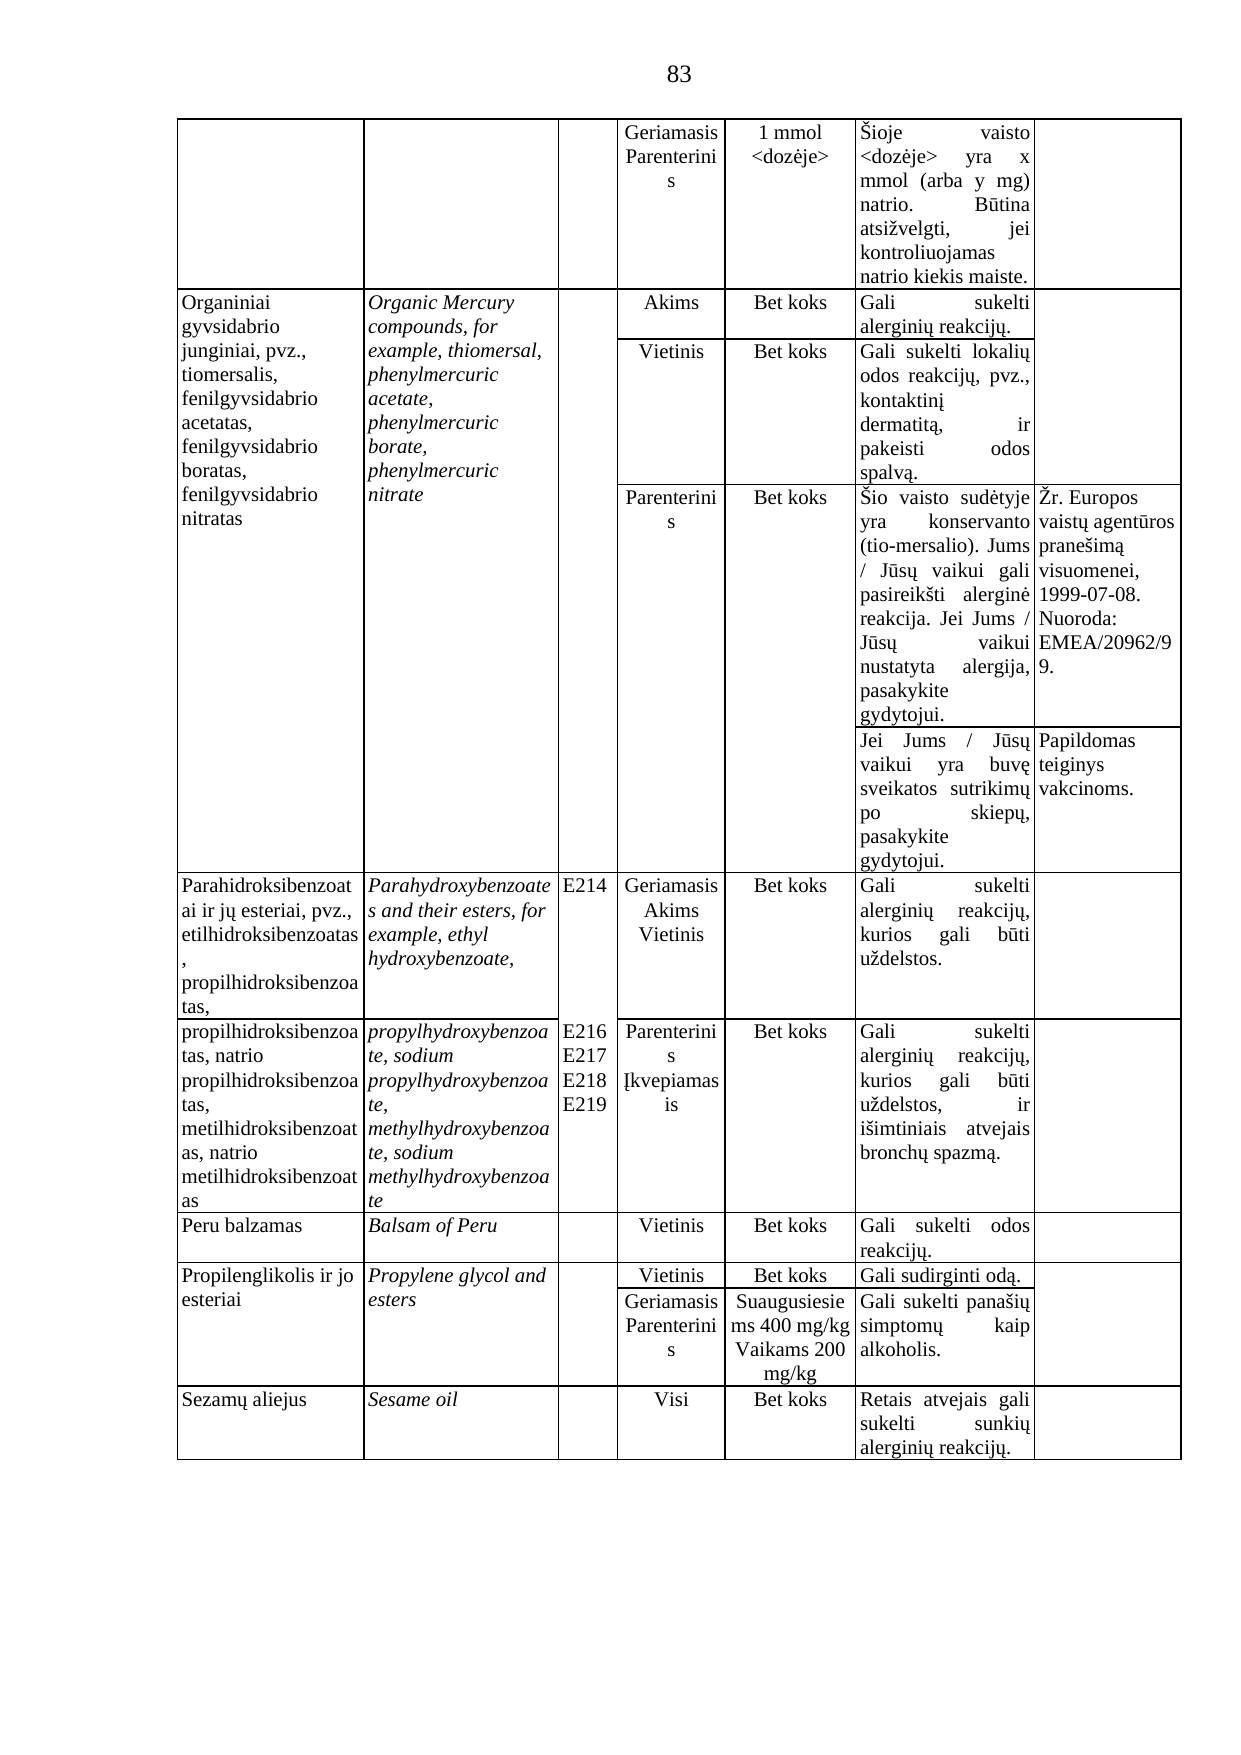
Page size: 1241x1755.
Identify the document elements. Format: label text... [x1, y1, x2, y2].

table_cell 1 mmol <dozėje> [726, 120, 855, 288]
table_cell Geriamasis Akims Vietinis [618, 873, 724, 1018]
table_cell Bet koks [726, 873, 855, 1018]
table_cell Balsam of Peru [365, 1213, 558, 1262]
table_cell Organic Mercury compounds, for example, thiomersal, phenylmercuric acetate, phenylmercuric borate, phenylmercuric nitrate [365, 290, 558, 872]
table_cell Bet koks [726, 1387, 855, 1459]
table_cell [1035, 1387, 1180, 1459]
table_cell Gali sukelti alerginių reakcijų, kurios gali būti uždelstos, ir išimtiniais atvejais bronchų spazmą. [856, 1020, 1034, 1212]
table_cell Akims [618, 290, 724, 338]
table_cell Bet koks [726, 1213, 855, 1262]
table_cell [1035, 1213, 1180, 1262]
table_cell Visi [618, 1387, 724, 1459]
table_cell Propilenglikolis ir jo esteriai [178, 1263, 363, 1385]
table_cell Gali sukelti panašių simptomų kaip alkoholis. [856, 1289, 1034, 1385]
table_cell Vietinis [618, 340, 724, 484]
table_cell [559, 1263, 617, 1385]
table_cell Bet koks [726, 485, 855, 872]
table_cell Bet koks [726, 1020, 855, 1212]
table_cell Propylene glycol and esters [365, 1263, 558, 1385]
table_cell E216 E217 E218 E219 [559, 1018, 617, 1212]
table_cell Peru balzamas [178, 1213, 363, 1262]
table_cell [1035, 1263, 1180, 1385]
table_cell E214 [559, 873, 617, 1018]
table_cell Papildomas teiginys vakcinoms. [1035, 728, 1180, 872]
table_cell [178, 120, 363, 288]
table_cell [559, 120, 617, 288]
table_cell [559, 1213, 617, 1262]
table_cell Sesame oil [365, 1387, 558, 1459]
table_cell [365, 120, 558, 288]
table_cell Geriamasis Parenterinis [618, 1289, 724, 1385]
table_cell [559, 1387, 617, 1459]
table_cell Vietinis [618, 1213, 724, 1262]
table_cell [559, 290, 617, 872]
table_cell Sezamų aliejus [178, 1387, 363, 1459]
table_cell Bet koks [726, 290, 855, 338]
table_cell Parenterinis Įkvepiamasis [618, 1020, 724, 1212]
table_cell Geriamasis Parenterinis [618, 120, 724, 288]
table_cell Parenterinis [618, 485, 724, 872]
table_cell Parahydroxybenzoates and their esters, for example, ethyl hydroxybenzoate, [365, 873, 558, 1018]
table_cell Gali sukelti alerginių reakcijų, kurios gali būti uždelstos. [856, 873, 1034, 1018]
table_cell Organiniai gyvsidabrio junginiai, pvz., tiomersalis, fenilgyvsidabrio acetatas, fenilgyvsidabrio boratas, fenilgyvsidabrio nitratas [178, 290, 363, 872]
table_cell [1035, 290, 1180, 484]
table_cell [1035, 1020, 1180, 1212]
table_cell [1035, 120, 1180, 288]
table_cell Žr. Europos vaistų agentūros pranešimą visuomenei, 1999-07-08. Nuoroda: EMEA/20962/99. [1035, 485, 1180, 726]
table_cell [1035, 873, 1180, 1018]
table_cell Bet koks [726, 340, 855, 484]
